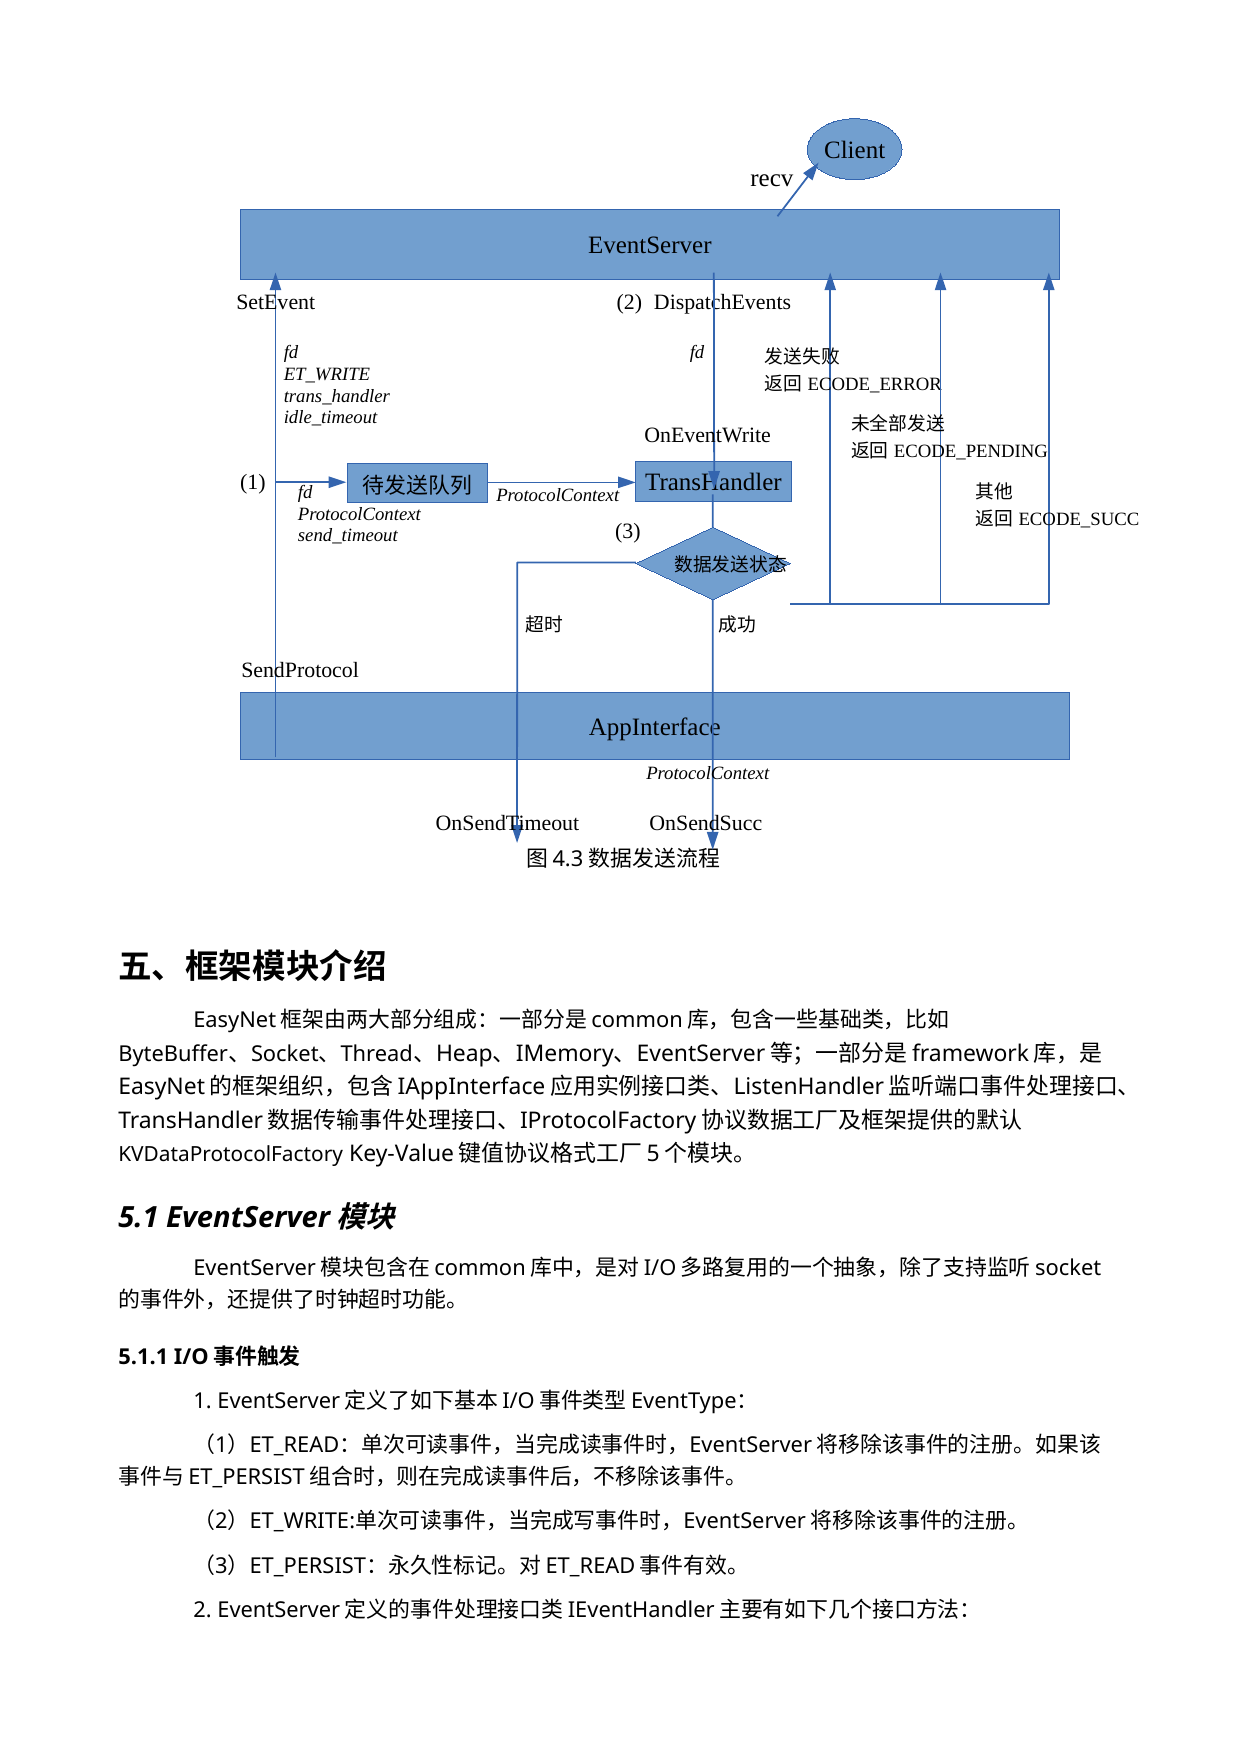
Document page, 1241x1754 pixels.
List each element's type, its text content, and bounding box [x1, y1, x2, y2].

text （3）ET_PERSIST：永久性标记。对ET_READ事件有效。 [118, 1548, 1122, 1579]
text EasyNet框架由两大部分组成：一部分是common库，包含一些基础类，比如ByteBuffer、Socket、Thread、Heap、IMemory、EventServer等；一部分是framework库，是EasyNet的框架组织，包含IAppInterface应用实例接口类、ListenHandler监听端口事件处理接口、TransHandler数据传输事件处理接口、IProtocolFactory协议数据工厂及框架提供的默认KVDataProtocolFactory Key-Value键值协议格式工厂5个模块。 [118, 1001, 1122, 1168]
subtitle 5.1 EventServer模块 [118, 1193, 1122, 1236]
text 图4.3 数据发送流程 [118, 841, 1122, 872]
text 2. EventServer定义的事件处理接口类IEventHandler主要有如下几个接口方法： [118, 1592, 1122, 1624]
text 1. EventServer定义了如下基本I/O事件类型EventType： [118, 1383, 1122, 1415]
text （2）ET_WRITE:单次可读事件，当完成写事件时，EventServer将移除该事件的注册。 [118, 1503, 1122, 1535]
text （1）ET_READ：单次可读事件，当完成读事件时，EventServer将移除该事件的注册。如果该事件与ET_PERSIST组合时，则在完成读事件后，不移除该事件。 [118, 1427, 1122, 1491]
subtitle 五、框架模块介绍 [118, 940, 1122, 988]
text EventServer模块包含在common库中，是对I/O多路复用的一个抽象，除了支持监听socket的事件外，还提供了时钟超时功能。 [118, 1248, 1122, 1314]
subtitle 5.1.1 I/O事件触发 [118, 1339, 1122, 1371]
